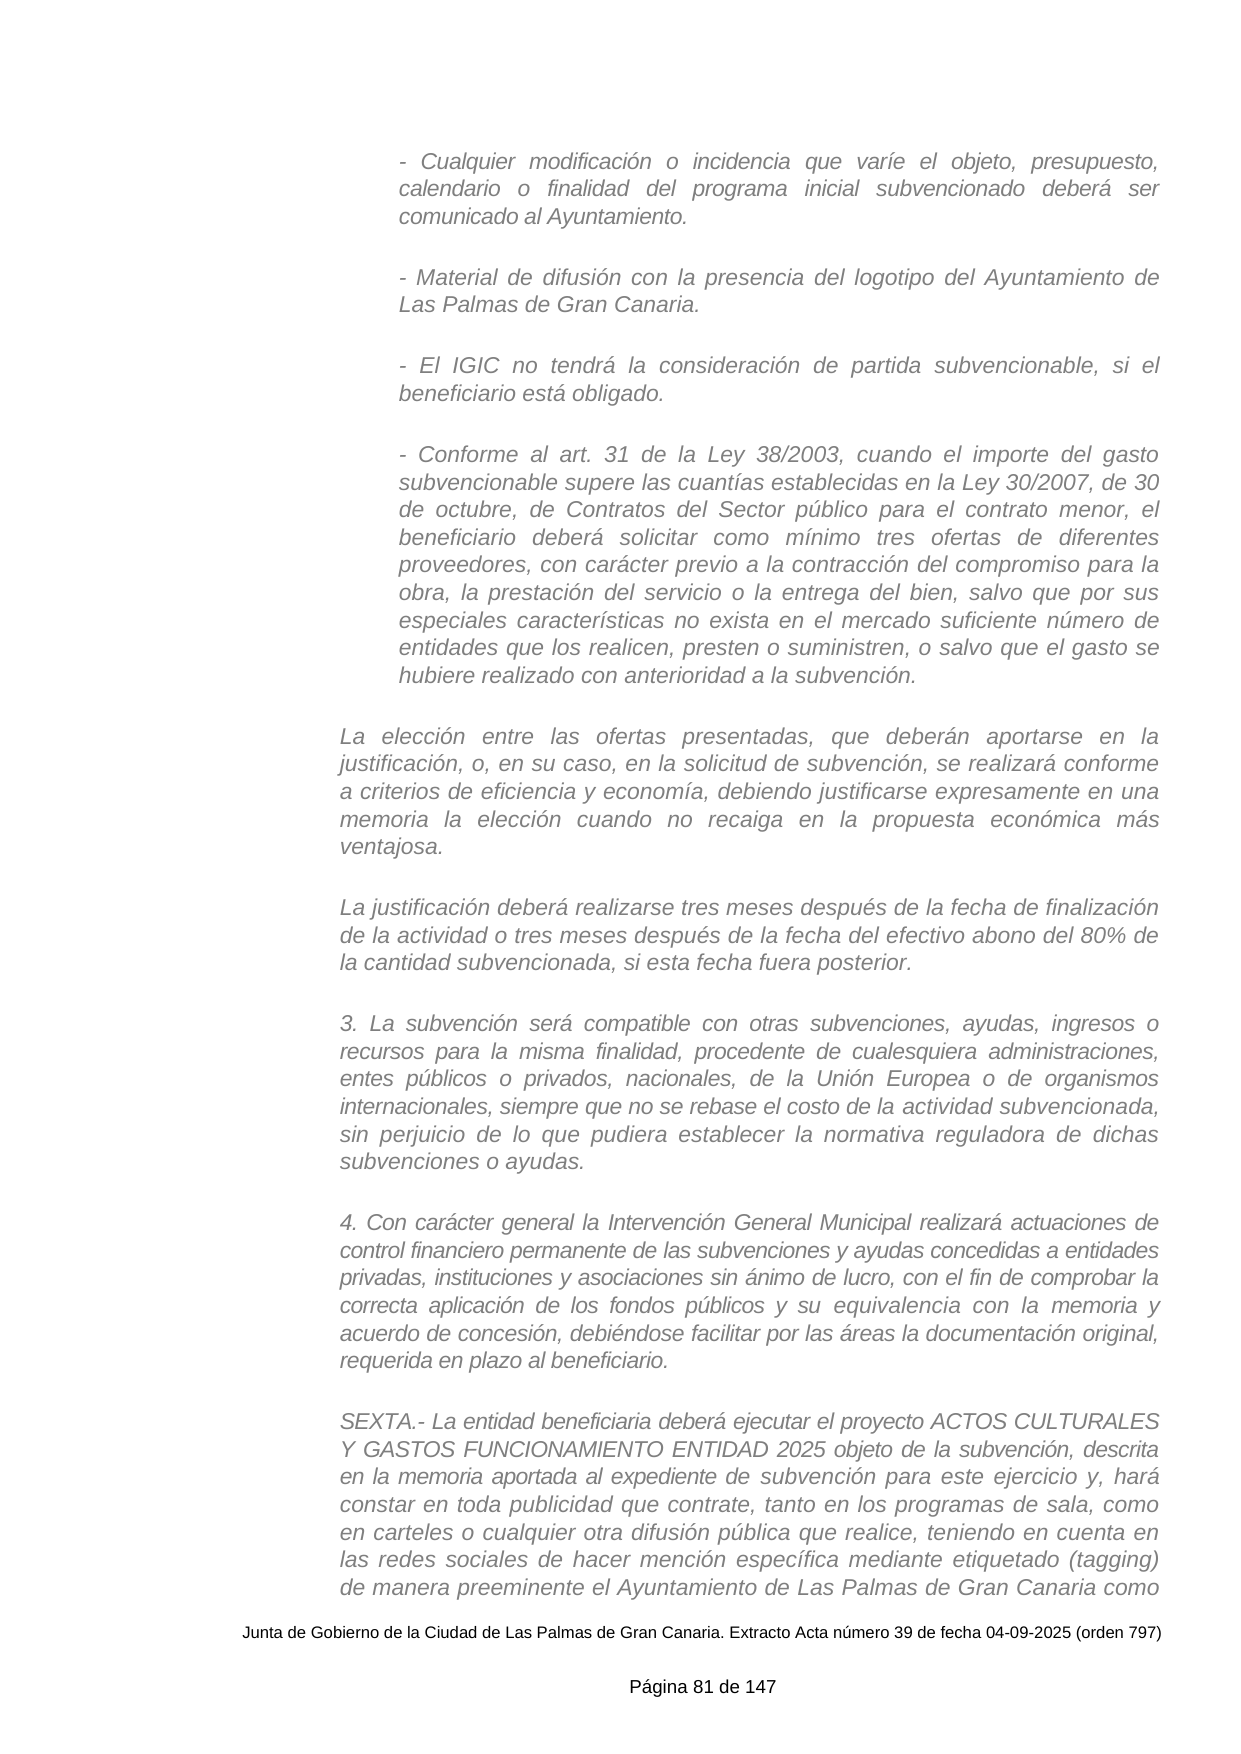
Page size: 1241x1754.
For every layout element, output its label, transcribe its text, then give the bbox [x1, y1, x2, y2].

text SEXTA.- La entidad beneficiaria deberá ejecutar el proyecto ACTOS CULTURALES Y GASTOS FUNCIONAMIENTO ENTIDAD 2025 objeto de la subvención, descrita en la memoria aportada al expediente de subvención para este ejercicio y, hará constar en toda publicidad que contrate, tanto en los programas de sala, como en carteles o cualquier otra difusión pública que realice, teniendo en cuenta en las redes sociales de hacer mención específica mediante etiquetado (tagging) de manera preeminente el Ayuntamiento de Las Palmas de Gran Canaria como [339, 1408, 1162, 1600]
text 4. Con carácter general la Intervención General Municipal realizará actuaciones de control financiero permanente de las subvenciones y ayudas concedidas a entidades privadas, instituciones y asociaciones sin ánimo de lucro, con el fin de comprobar la correcta aplicación de los fondos públicos y su equivalencia con la memoria y acuerdo de concesión, debiéndose facilitar por las áreas la documentación original, requerida en plazo al beneficiario. [339, 1209, 1162, 1373]
text - Conforme al art. 31 de la Ley 38/2003, cuando el importe del gasto subvencionable supere las cuantías establecidas en la Ley 30/2007, de 30 de octubre, de Contratos del Sector público para el contrato menor, el beneficiario deberá solicitar como mínimo tres ofertas de diferentes proveedores, con carácter previo a la contracción del compromiso para la obra, la prestación del servicio o la entrega del bien, salvo que por sus especiales características no exista en el mercado suficiente número de entidades que los realicen, presten o suministren, o salvo que el gasto se hubiere realizado con anterioridad a la subvención. [399, 441, 1162, 688]
text La justificación deberá realizarse tres meses después de la fecha de finalización de la actividad o tres meses después de la fecha del efectivo abono del 80% de la cantidad subvencionada, si esta fecha fuera posterior. [339, 894, 1162, 976]
text 3. La subvención será compatible con otras subvenciones, ayudas, ingresos o recursos para la misma finalidad, procedente de cualesquiera administraciones, entes públicos o privados, nacionales, de la Unión Europea o de organismos internacionales, siempre que no se rebase el costo de la actividad subvencionada, sin perjuicio de lo que pudiera establecer la normativa reguladora de dichas subvenciones o ayudas. [339, 1010, 1162, 1174]
text - El IGIC no tendrá la consideración de partida subvencionable, si el beneficiario está obligado. [399, 352, 1162, 406]
text La elección entre las ofertas presentadas, que deberán aportarse en la justificación, o, en su caso, en la solicitud de subvención, se realizará conforme a criterios de eficiencia y economía, debiendo justificarse expresamente en una memoria la elección cuando no recaiga en la propuesta económica más ventajosa. [339, 723, 1162, 859]
text - Cualquier modificación o incidencia que varíe el objeto, presupuesto, calendario o finalidad del programa inicial subvencionado deberá ser comunicado al Ayuntamiento. [399, 148, 1162, 229]
text - Material de difusión con la presencia del logotipo del Ayuntamiento de Las Palmas de Gran Canaria. [399, 264, 1162, 318]
